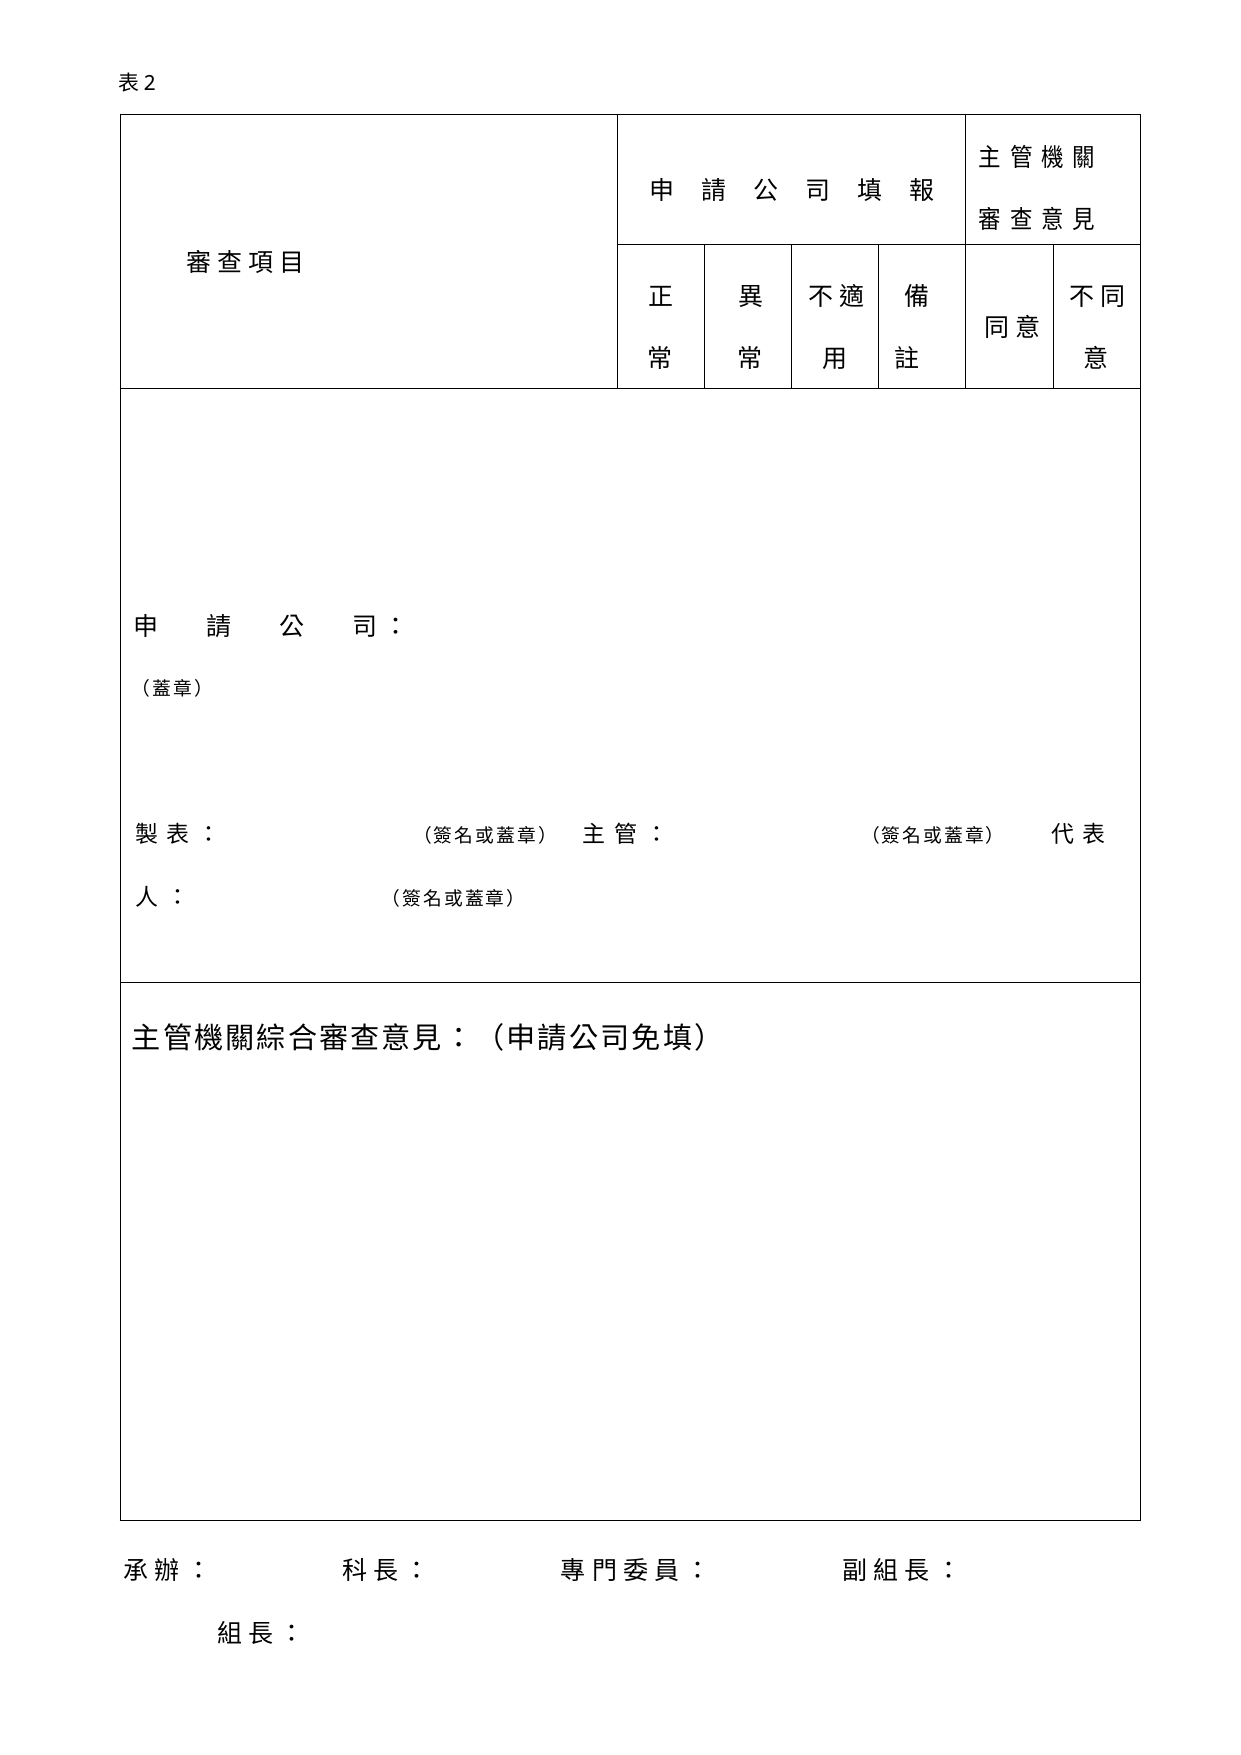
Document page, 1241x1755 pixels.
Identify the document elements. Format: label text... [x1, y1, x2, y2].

table_cell 同意 [966, 245, 1053, 388]
table_header 申 請 公 司 填 報 [618, 115, 965, 244]
table_cell 正 常 [618, 245, 704, 388]
table_header 主管機關 審查意見 [966, 115, 1140, 244]
table_cell 主管機關綜合審查意見：（申請公司免填） [121, 983, 1140, 1519]
table_cell 申 請 公 司： （蓋章） 製表： （簽名或蓋章） 主管： （簽名或蓋章） 代表人： （簽名或蓋章） [121, 389, 1140, 982]
table_cell 異 常 [705, 245, 791, 388]
table_cell 不同意 [1054, 245, 1140, 388]
table_cell 不適用 [792, 245, 878, 388]
subtitle 承辦： 科長： 專門委員： 副組長： 組長： [120, 1527, 1120, 1652]
table_header 審查項目 [121, 115, 617, 388]
table_cell 備 註 [879, 245, 965, 388]
